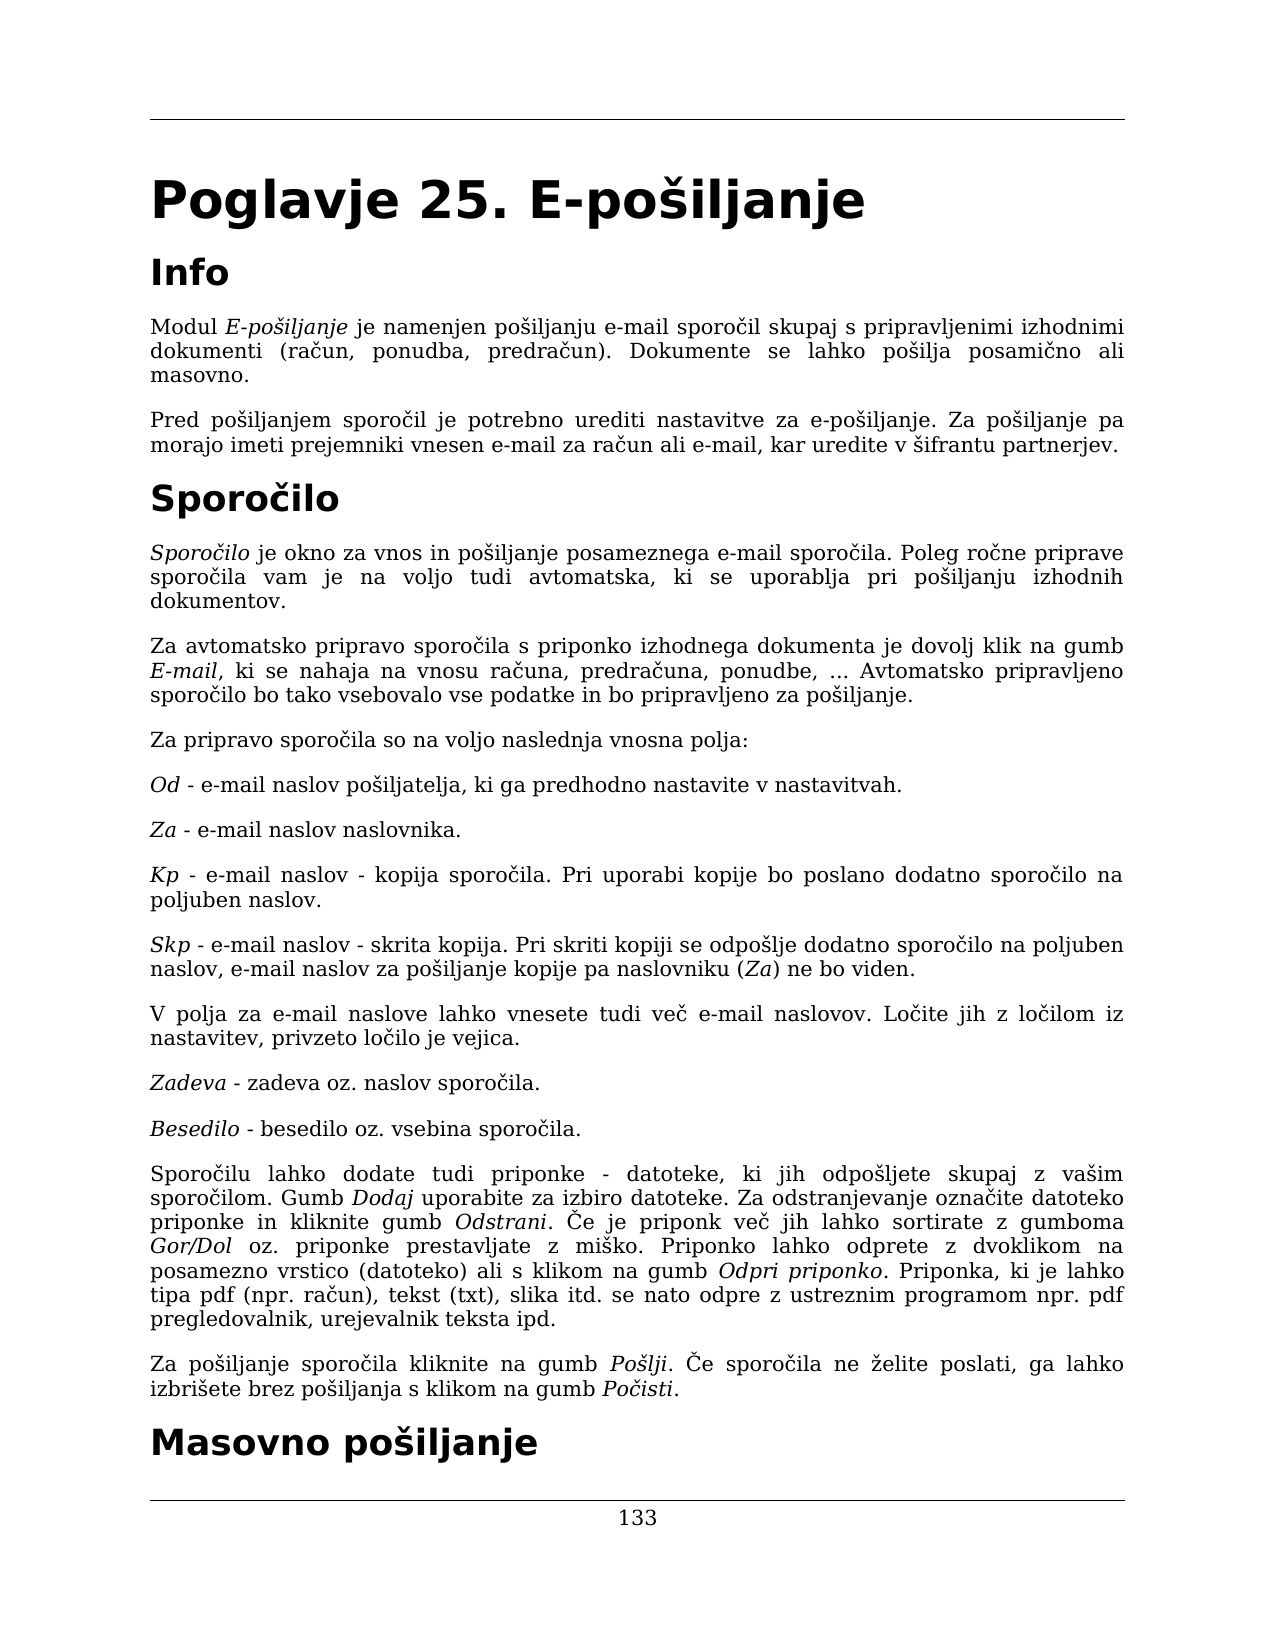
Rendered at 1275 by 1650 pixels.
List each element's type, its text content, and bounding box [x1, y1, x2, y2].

text Za - e-mail naslov naslovnika. [150, 818, 1125, 842]
text Poglavje 25. E-pošiljanje [150, 171, 1125, 231]
text V polja za e-mail naslove lahko vnesete tudi več e-mail naslovov. Ločite jih z ločilom iz nastavitev, privzeto ločilo je vejica. [150, 1002, 1125, 1051]
text Od - e-mail naslov pošiljatelja, ki ga predhodno nastavite v nastavitvah. [150, 773, 1125, 797]
text Info [150, 252, 1125, 294]
text Modul E-pošiljanje je namenjen pošiljanju e-mail sporočil skupaj s pripravljenimi izhodnimi dokumenti (račun, ponudba, predračun). Dokumente se lahko pošilja posamično ali masovno. [150, 315, 1125, 388]
text Besedilo - besedilo oz. vsebina sporočila. [150, 1117, 1125, 1141]
text Skp - e-mail naslov - skrita kopija. Pri skriti kopiji se odpošlje dodatno sporočilo na poljuben naslov, e-mail naslov za pošiljanje kopije pa naslovniku (Za) ne bo viden. [150, 933, 1125, 981]
text Zadeva - zadeva oz. naslov sporočila. [150, 1071, 1125, 1096]
text Sporočilo [150, 478, 1125, 520]
text Za avtomatsko pripravo sporočila s priponko izhodnega dokumenta je dovolj klik na gumb E-mail, ki se nahaja na vnosu računa, predračuna, ponudbe, ... Avtomatsko pripravljeno sporočilo bo tako vsebovalo vse podatke in bo pripravljeno za pošiljanje. [150, 634, 1125, 707]
text Za pošiljanje sporočila kliknite na gumb Pošlji. Če sporočila ne želite poslati, ga lahko izbrišete brez pošiljanja s klikom na gumb Počisti. [150, 1352, 1125, 1401]
text Masovno pošiljanje [150, 1422, 1125, 1464]
text Sporočilo je okno za vnos in pošiljanje posameznega e-mail sporočila. Poleg ročne priprave sporočila vam je na voljo tudi avtomatska, ki se uporablja pri pošiljanju izhodnih dokumentov. [150, 541, 1125, 613]
text Sporočilu lahko dodate tudi priponke - datoteke, ki jih odpošljete skupaj z vašim sporočilom. Gumb Dodaj uporabite za izbiro datoteke. Za odstranjevanje označite datoteko priponke in kliknite gumb Odstrani. Če je priponk več jih lahko sortirate z gumboma Gor/Dol oz. priponke prestavljate z miško. Priponko lahko odprete z dvoklikom na posamezno vrstico (datoteko) ali s klikom na gumb Odpri priponko. Priponka, ki je lahko tipa pdf (npr. račun), tekst (txt), slika itd. se nato odpre z ustreznim programom npr. pdf pregledovalnik, urejevalnik teksta ipd. [150, 1162, 1125, 1332]
text Kp - e-mail naslov - kopija sporočila. Pri uporabi kopije bo poslano dodatno sporočilo na poljuben naslov. [150, 863, 1125, 912]
text Za pripravo sporočila so na voljo naslednja vnosna polja: [150, 728, 1125, 752]
text Pred pošiljanjem sporočil je potrebno urediti nastavitve za e-pošiljanje. Za pošiljanje pa morajo imeti prejemniki vnesen e-mail za račun ali e-mail, kar uredite v šifrantu partnerjev. [150, 408, 1125, 457]
